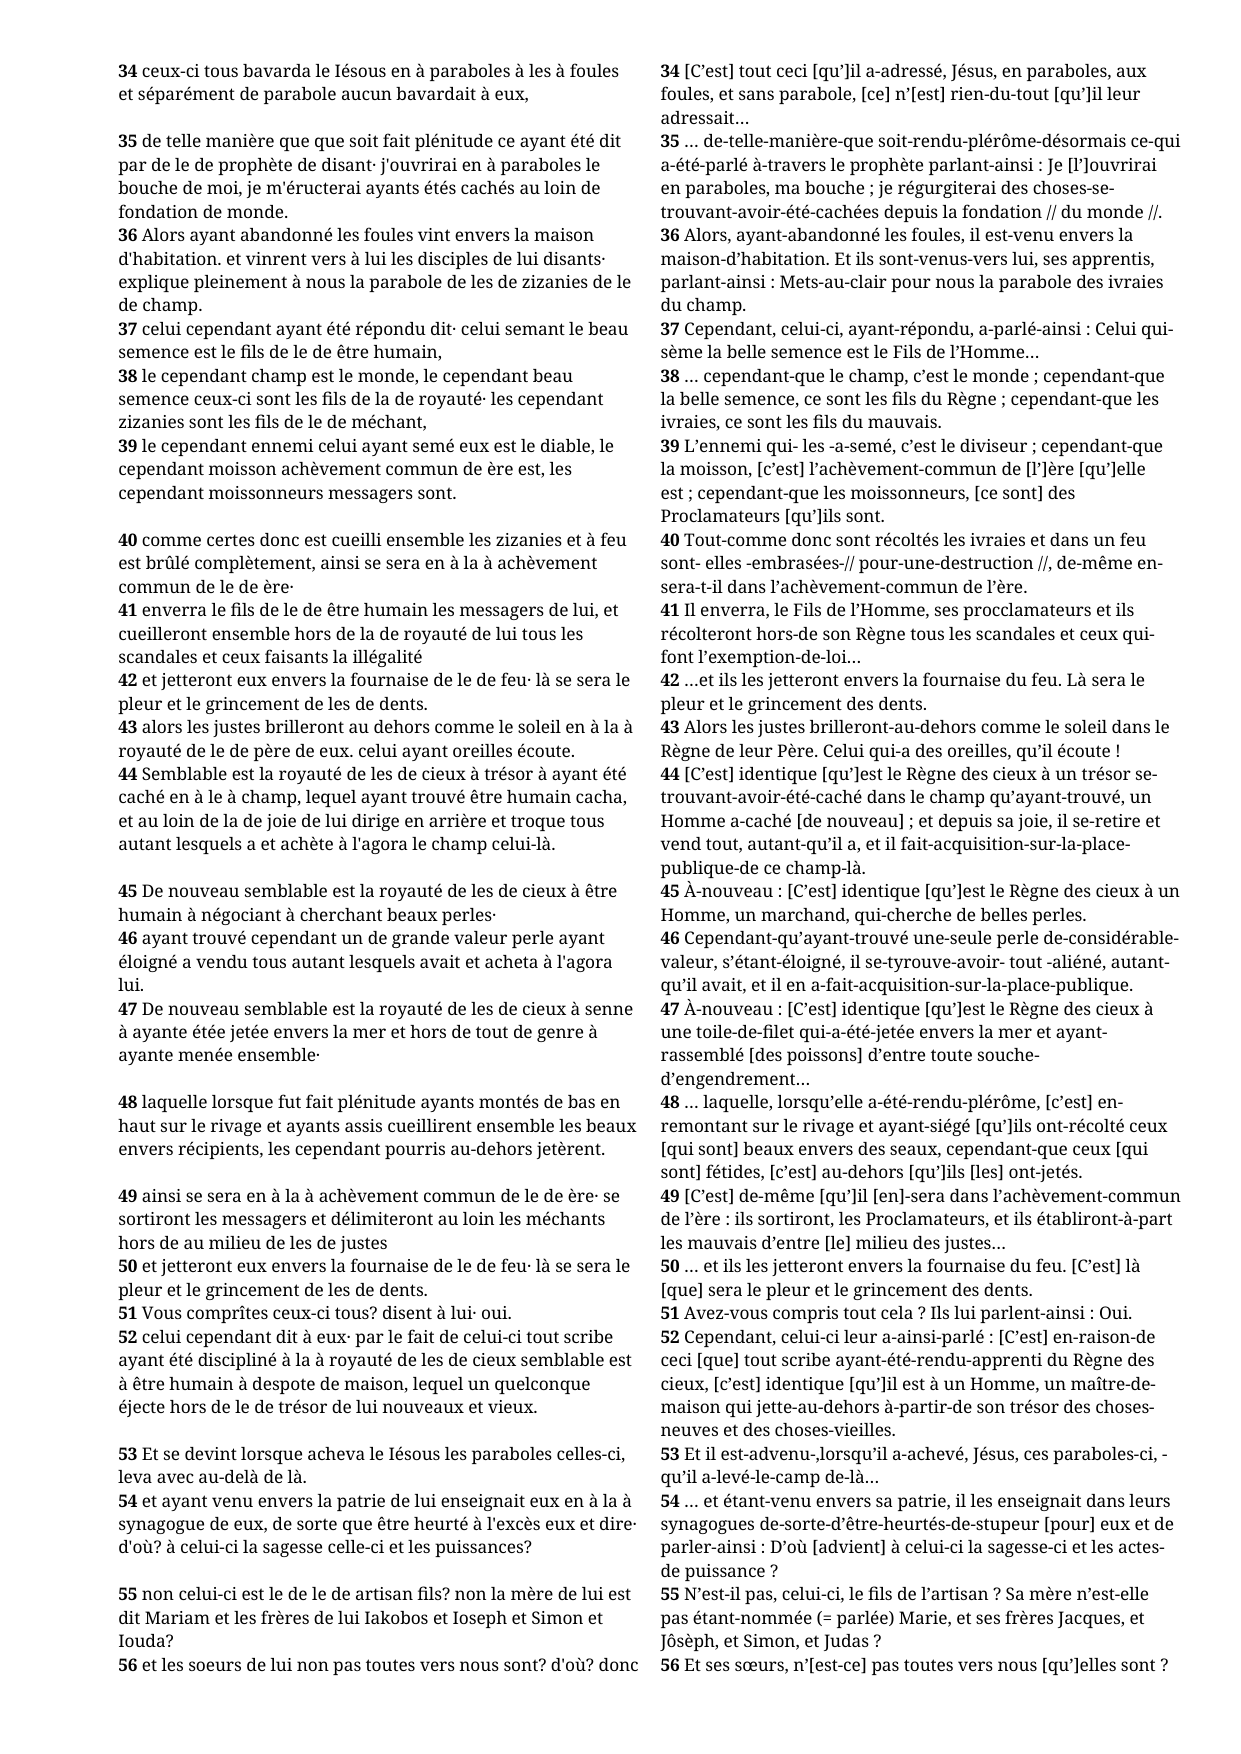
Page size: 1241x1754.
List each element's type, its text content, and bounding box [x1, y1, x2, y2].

table_cell 40 Tout-comme donc sont récoltés les ivraies et dans un feu sont- elles -embrasées-// pour-une-destruction //, de-même en-sera-t-il dans l’achèvement-commun de l’ère. [660, 528, 1181, 598]
table_cell 49 ainsi se sera en à la à achèvement commun de le de ère· se sortiront les messagers et délimiteront au loin les méchants hors de au milieu de les de justes [118, 1184, 639, 1254]
table_cell [639, 1325, 660, 1442]
table_cell 44 [C’est] identique [qu’]est le Règne des cieux à un trésor se-trouvant-avoir-été-caché dans le champ qu’ayant-trouvé, un Homme a-caché [de nouveau] ; et depuis sa joie, il se-retire et vend tout, autant-qu’il a, et il fait-acquisition-sur-la-place-publique-de ce champ-là. [660, 762, 1181, 879]
table_cell 34 ceux-ci tous bavarda le Iésous en à paraboles à les à foules et séparément de parabole aucun bavardait à eux, [118, 59, 639, 129]
table_cell 37 celui cependant ayant été répondu dit· celui semant le beau semence est le fils de le de être humain, [118, 317, 639, 364]
table_cell 46 ayant trouvé cependant un de grande valeur perle ayant éloigné a vendu tous autant lesquels avait et acheta à l'agora lui. [118, 926, 639, 997]
table_cell 47 De nouveau semblable est la royauté de les de cieux à senne à ayante étée jetée envers la mer et hors de tout de genre à ayante menée ensemble· [118, 997, 639, 1090]
table_cell [639, 317, 660, 364]
table_cell [639, 434, 660, 528]
table_cell 44 Semblable est la royauté de les de cieux à trésor à ayant été caché en à le à champ, lequel ayant trouvé être humain cacha, et au loin de la de joie de lui dirige en arrière et troque tous autant lesquels a et achète à l'agora le champ celui-là. [118, 762, 639, 879]
table_cell 54 … et étant-venu envers sa patrie, il les enseignait dans leurs synagogues de-sorte-d’être-heurtés-de-stupeur [pour] eux et de parler-ainsi : D’où [advient] à celui-ci la sagesse-ci et les actes-de puissance ? [660, 1489, 1181, 1582]
table_cell 53 Et se devint lorsque acheva le Iésous les paraboles celles-ci, leva avec au-delà de là. [118, 1442, 639, 1489]
table_cell 55 non celui-ci est le de le de artisan fils? non la mère de lui est dit Mariam et les frères de lui Iakobos et Ioseph et Simon et Iouda? [118, 1583, 639, 1653]
table_cell [639, 715, 660, 762]
table_cell 35 de telle manière que que soit fait plénitude ce ayant été dit par de le de prophète de disant· j'ouvrirai en à paraboles le bouche de moi, je m'éructerai ayants étés cachés au loin de fondation de monde. [118, 129, 639, 223]
table_cell 47 À-nouveau : [C’est] identique [qu’]est le Règne des cieux à une toile-de-filet qui-a-été-jetée envers la mer et ayant-rassemblé [des poissons] d’entre toute souche-d’engendrement… [660, 997, 1181, 1090]
table_cell 41 enverra le fils de le de être humain les messagers de lui, et cueilleront ensemble hors de la de royauté de lui tous les scandales et ceux faisants la illégalité [118, 598, 639, 668]
table_cell 39 le cependant ennemi celui ayant semé eux est le diable, le cependant moisson achèvement commun de ère est, les cependant moissonneurs messagers sont. [118, 434, 639, 528]
table_cell [639, 129, 660, 223]
table_cell [639, 926, 660, 997]
table_cell 52 celui cependant dit à eux· par le fait de celui-ci tout scribe ayant été discipliné à la à royauté de les de cieux semblable est à être humain à despote de maison, lequel un quelconque éjecte hors de le de trésor de lui nouveaux et vieux. [118, 1325, 639, 1442]
table_cell 51 Avez-vous compris tout cela ? Ils lui parlent-ainsi : Oui. [660, 1301, 1181, 1325]
table_cell [639, 1442, 660, 1489]
table_cell [639, 223, 660, 317]
table_cell [639, 528, 660, 598]
table_cell 34 [C’est] tout ceci [qu’]il a-adressé, Jésus, en paraboles, aux foules, et sans parabole, [ce] n’[est] rien-du-tout [qu’]il leur adressait… [660, 59, 1181, 129]
table_cell 56 Et ses sœurs, n’[est-ce] pas toutes vers nous [qu’]elles sont ? D’où donc [est-ce] à celui-ci [qu’advient] tout cela ? [660, 1653, 1181, 1676]
table_cell 35 … de-telle-manière-que soit-rendu-plérôme-désormais ce-qui a-été-parlé à-travers le prophète parlant-ainsi : Je [l’]ouvrirai en paraboles, ma bouche ; je régurgiterai des choses-se-trouvant-avoir-été-cachées depuis la fondation // du monde //. [660, 129, 1181, 223]
table_cell 37 Cependant, celui-ci, ayant-répondu, a-parlé-ainsi : Celui qui-sème la belle semence est le Fils de l’Homme… [660, 317, 1181, 364]
table_cell [639, 997, 660, 1090]
table_cell 36 Alors, ayant-abandonné les foules, il est-venu envers la maison-d’habitation. Et ils sont-venus-vers lui, ses apprentis, parlant-ainsi : Mets-au-clair pour nous la parabole des ivraies du champ. [660, 223, 1181, 317]
table_cell [639, 879, 660, 926]
table_cell 55 N’est-il pas, celui-ci, le fils de l’artisan ? Sa mère n’est-elle pas étant-nommée (= parlée) Marie, et ses frères Jacques, et Jôsèph, et Simon, et Judas ? [660, 1583, 1181, 1653]
table_cell [639, 669, 660, 715]
table_cell 50 et jetteront eux envers la fournaise de le de feu· là se sera le pleur et le grincement de les de dents. [118, 1254, 639, 1301]
table_cell [639, 59, 660, 129]
table_cell 52 Cependant, celui-ci leur a-ainsi-parlé : [C’est] en-raison-de ceci [que] tout scribe ayant-été-rendu-apprenti du Règne des cieux, [c’est] identique [qu’]il est à un Homme, un maître-de-maison qui jette-au-dehors à-partir-de son trésor des choses-neuves et des choses-vieilles. [660, 1325, 1181, 1442]
table_cell 45 À-nouveau : [C’est] identique [qu’]est le Règne des cieux à un Homme, un marchand, qui-cherche de belles perles. [660, 879, 1181, 926]
table_cell 49 [C’est] de-même [qu’]il [en]-sera dans l’achèvement-commun de l’ère : ils sortiront, les Proclamateurs, et ils établiront-à-part les mauvais d’entre [le] milieu des justes… [660, 1184, 1181, 1254]
table_cell [639, 364, 660, 434]
table_cell 41 Il enverra, le Fils de l’Homme, ses procclamateurs et ils récolteront hors-de son Règne tous les scandales et ceux qui-font l’exemption-de-loi… [660, 598, 1181, 668]
table_cell 43 alors les justes brilleront au dehors comme le soleil en à la à royauté de le de père de eux. celui ayant oreilles écoute. [118, 715, 639, 762]
table_cell 56 et les soeurs de lui non pas toutes vers nous sont? d'où? donc à celui-ci ceux-ci tous? [118, 1653, 639, 1676]
table_cell 48 laquelle lorsque fut fait plénitude ayants montés de bas en haut sur le rivage et ayants assis cueillirent ensemble les beaux envers récipients, les cependant pourris au-dehors jetèrent. [118, 1090, 639, 1184]
table_cell [639, 762, 660, 879]
table_cell 43 Alors les justes brilleront-au-dehors comme le soleil dans le Règne de leur Père. Celui qui-a des oreilles, qu’il écoute ! [660, 715, 1181, 762]
table_cell 39 L’ennemi qui- les -a-semé, c’est le diviseur ; cependant-que la moisson, [c’est] l’achèvement-commun de [l’]ère [qu’]elle est ; cependant-que les moissonneurs, [ce sont] des Proclamateurs [qu’]ils sont. [660, 434, 1181, 528]
table_cell 42 …et ils les jetteront envers la fournaise du feu. Là sera le pleur et le grincement des dents. [660, 669, 1181, 715]
table_cell 40 comme certes donc est cueilli ensemble les zizanies et à feu est brûlé complètement, ainsi se sera en à la à achèvement commun de le de ère· [118, 528, 639, 598]
table_cell [639, 598, 660, 668]
table_cell 50 … et ils les jetteront envers la fournaise du feu. [C’est] là [que] sera le pleur et le grincement des dents. [660, 1254, 1181, 1301]
table_cell 42 et jetteront eux envers la fournaise de le de feu· là se sera le pleur et le grincement de les de dents. [118, 669, 639, 715]
table_cell [639, 1090, 660, 1184]
table_cell 53 Et il est-advenu-,lorsqu’il a-achevé, Jésus, ces paraboles-ci, -qu’il a-levé-le-camp de-là… [660, 1442, 1181, 1489]
table_cell [639, 1184, 660, 1254]
table_cell [639, 1489, 660, 1582]
table_cell 36 Alors ayant abandonné les foules vint envers la maison d'habitation. et vinrent vers à lui les disciples de lui disants· explique pleinement à nous la parabole de les de zizanies de le de champ. [118, 223, 639, 317]
table_cell 51 Vous comprîtes ceux-ci tous? disent à lui· oui. [118, 1301, 639, 1325]
table_cell [639, 1254, 660, 1301]
table_cell [639, 1653, 660, 1676]
table_cell [639, 1583, 660, 1653]
table_cell 54 et ayant venu envers la patrie de lui enseignait eux en à la à synagogue de eux, de sorte que être heurté à l'excès eux et dire· d'où? à celui-ci la sagesse celle-ci et les puissances? [118, 1489, 639, 1582]
table_cell 38 … cependant-que le champ, c’est le monde ; cependant-que la belle semence, ce sont les fils du Règne ; cependant-que les ivraies, ce sont les fils du mauvais. [660, 364, 1181, 434]
table_cell 45 De nouveau semblable est la royauté de les de cieux à être humain à négociant à cherchant beaux perles· [118, 879, 639, 926]
table_cell 46 Cependant-qu’ayant-trouvé une-seule perle de-considérable-valeur, s’étant-éloigné, il se-tyrouve-avoir- tout -aliéné, autant-qu’il avait, et il en a-fait-acquisition-sur-la-place-publique. [660, 926, 1181, 997]
table_cell [639, 1301, 660, 1325]
table_cell 38 le cependant champ est le monde, le cependant beau semence ceux-ci sont les fils de la de royauté· les cependant zizanies sont les fils de le de méchant, [118, 364, 639, 434]
table_cell 48 … laquelle, lorsqu’elle a-été-rendu-plérôme, [c’est] en-remontant sur le rivage et ayant-siégé [qu’]ils ont-récolté ceux [qui sont] beaux envers des seaux, cependant-que ceux [qui sont] fétides, [c’est] au-dehors [qu’]ils [les] ont-jetés. [660, 1090, 1181, 1184]
